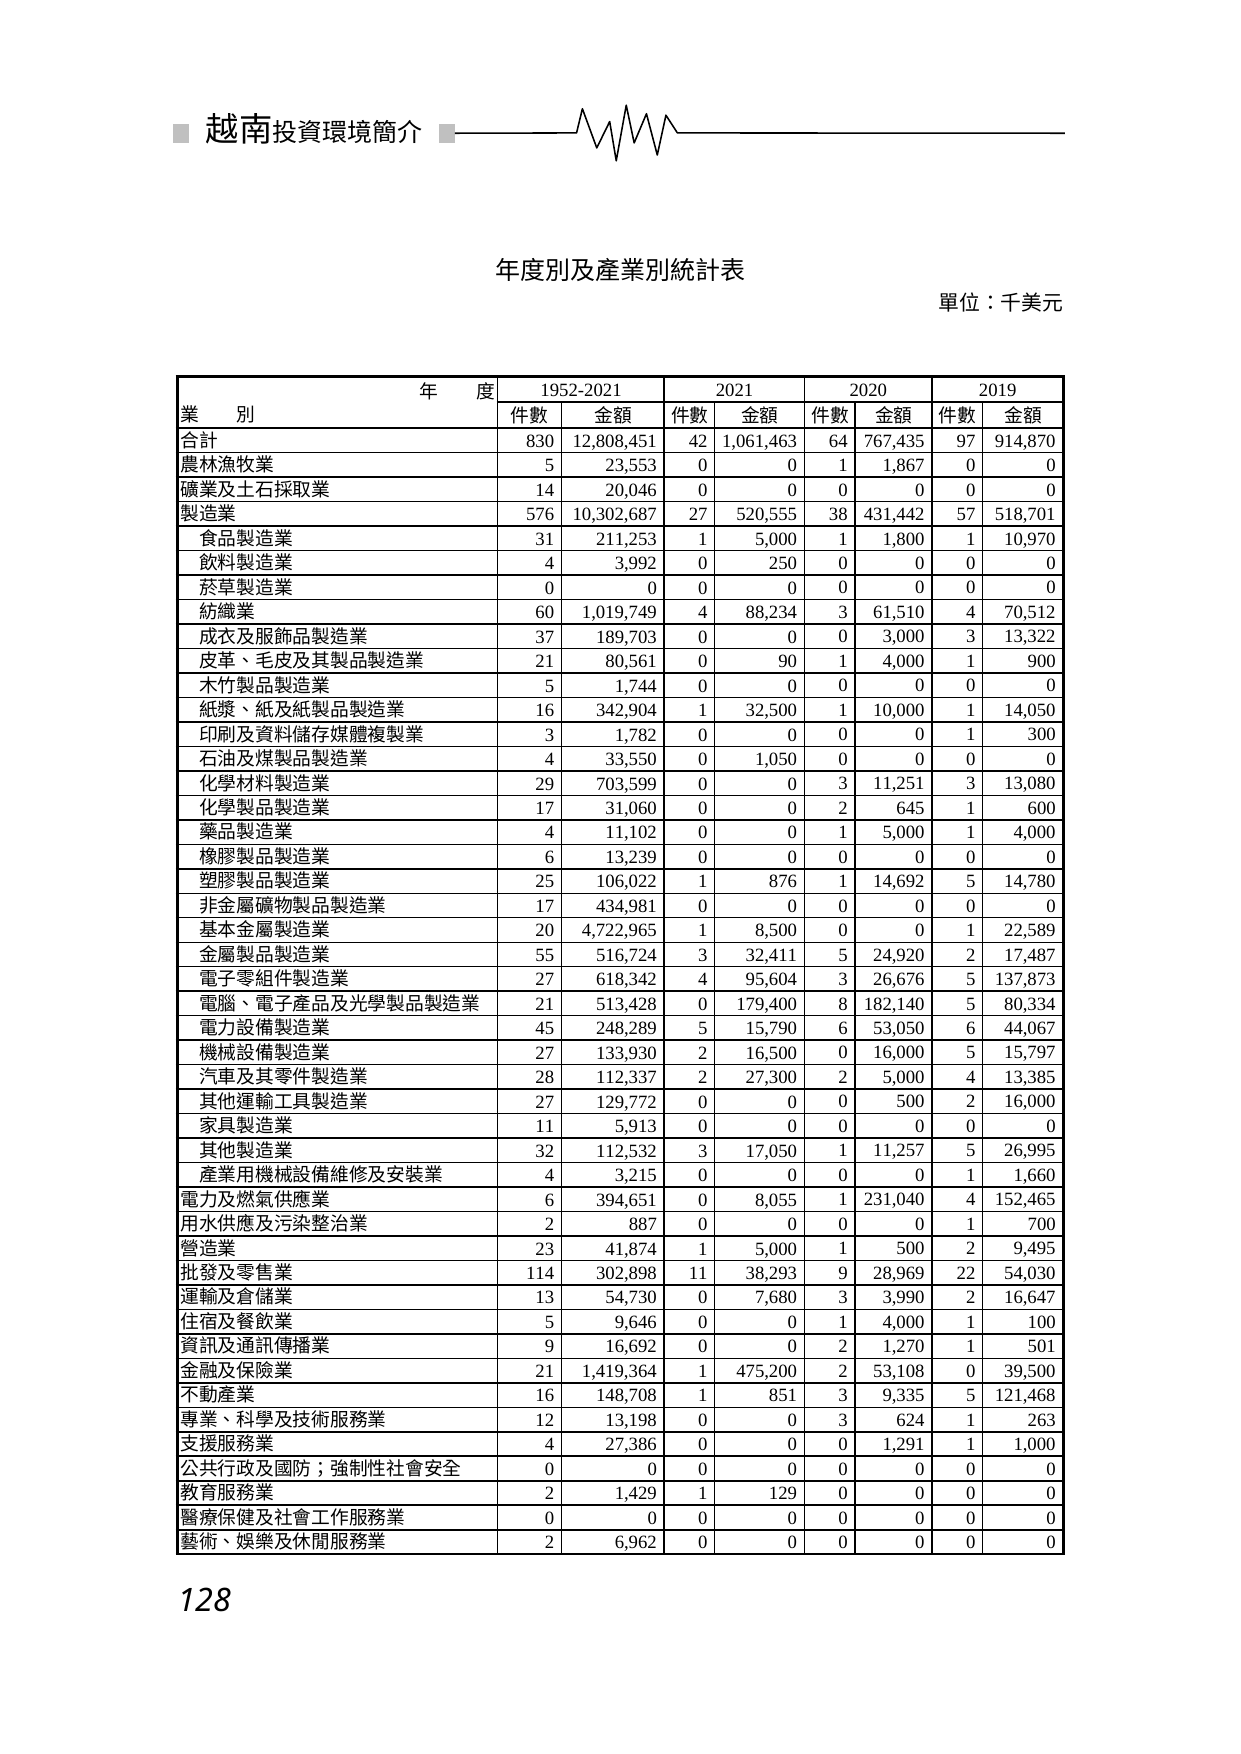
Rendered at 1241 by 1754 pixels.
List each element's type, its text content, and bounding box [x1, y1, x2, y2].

table_cell 0 [856, 1482, 931, 1504]
table_cell 5,000 [715, 527, 804, 550]
table_cell 5,913 [562, 1114, 663, 1137]
table_cell 0 [933, 747, 982, 770]
table_cell 0 [562, 1457, 663, 1480]
table_cell 16,647 [983, 1286, 1062, 1308]
table_cell 0 [933, 478, 982, 501]
table_cell 4,000 [856, 1310, 931, 1333]
table_cell 32,500 [715, 698, 804, 721]
table_cell 0 [715, 453, 804, 476]
table_cell 1 [933, 1212, 982, 1235]
table_cell 0 [665, 1090, 714, 1113]
table_cell 0 [715, 821, 804, 843]
table_cell 其他運輸工具製造業 [179, 1090, 497, 1113]
table_cell 26,995 [983, 1139, 1062, 1162]
table_cell 0 [715, 1310, 804, 1333]
table_cell 1 [933, 1310, 982, 1333]
table_cell 機械設備製造業 [179, 1041, 497, 1064]
table_cell 4 [665, 967, 714, 990]
table_cell 0 [805, 894, 854, 917]
table_cell 0 [805, 674, 854, 697]
table_cell 0 [805, 1433, 854, 1455]
table_cell 0 [715, 1457, 804, 1480]
table_cell 1 [933, 723, 982, 746]
table_cell 37 [498, 625, 561, 648]
table_cell 5 [933, 870, 982, 892]
table_cell 513,428 [562, 992, 663, 1015]
table_cell 7,680 [715, 1286, 804, 1308]
table_cell 13,385 [983, 1065, 1062, 1088]
table_cell 0 [805, 918, 854, 941]
table_cell 45 [498, 1016, 561, 1039]
table_cell 住宿及餐飲業 [179, 1310, 497, 1333]
table_cell 13,080 [983, 772, 1062, 794]
table_cell 5 [498, 1310, 561, 1333]
table_cell 農林漁牧業 [179, 453, 497, 476]
table_cell 0 [983, 1482, 1062, 1504]
table_cell 0 [715, 1506, 804, 1529]
table_cell 9,646 [562, 1310, 663, 1333]
table_cell 0 [665, 625, 714, 648]
table_cell 0 [933, 1114, 982, 1137]
table_cell 0 [665, 1433, 714, 1455]
table_cell 133,930 [562, 1041, 663, 1064]
table_cell 1 [805, 649, 854, 672]
table_cell 1,000 [983, 1433, 1062, 1455]
table_cell 3 [805, 1286, 854, 1308]
table_cell 1 [933, 1335, 982, 1357]
table_cell 0 [715, 478, 804, 501]
table_cell 3 [805, 772, 854, 794]
table_cell 0 [983, 747, 1062, 770]
table_cell 0 [665, 1506, 714, 1529]
table_cell 703,599 [562, 772, 663, 794]
table_cell 金額 [983, 403, 1062, 427]
table_cell 0 [665, 821, 714, 843]
table_cell 0 [562, 1506, 663, 1529]
table_cell 500 [856, 1090, 931, 1113]
table_cell 15,797 [983, 1041, 1062, 1064]
table_cell 500 [856, 1237, 931, 1259]
table_cell 1,019,749 [562, 600, 663, 623]
table_cell 1 [665, 527, 714, 550]
table_cell 塑膠製品製造業 [179, 870, 497, 892]
table_cell 1 [933, 527, 982, 550]
table_cell 61,510 [856, 600, 931, 623]
table_cell 件數 [805, 403, 854, 427]
table_cell 0 [715, 796, 804, 819]
table_cell 4 [933, 1065, 982, 1088]
table_cell 0 [933, 1359, 982, 1382]
table_cell 3 [805, 1384, 854, 1406]
table_cell 0 [665, 1310, 714, 1333]
table_cell 紡織業 [179, 600, 497, 623]
table_cell 製造業 [179, 502, 497, 525]
table_cell 516,724 [562, 943, 663, 966]
table_cell 137,873 [983, 967, 1062, 990]
table_cell 900 [983, 649, 1062, 672]
table_cell 16,692 [562, 1335, 663, 1357]
table_cell 0 [665, 845, 714, 868]
table_cell 20 [498, 918, 561, 941]
table_cell 1 [805, 1310, 854, 1333]
table_cell 17 [498, 894, 561, 917]
table_cell 0 [665, 1114, 714, 1137]
table_cell 0 [715, 674, 804, 697]
table_cell 0 [715, 772, 804, 794]
table_cell 3,992 [562, 551, 663, 574]
table_cell 基本金屬製造業 [179, 918, 497, 941]
table_cell 830 [498, 429, 561, 452]
table_cell 0 [983, 1114, 1062, 1137]
table_cell 8 [805, 992, 854, 1015]
table_cell 0 [805, 625, 854, 648]
table_cell 4 [933, 1188, 982, 1211]
table_cell 42 [665, 429, 714, 452]
table_cell 31,060 [562, 796, 663, 819]
table_cell 851 [715, 1384, 804, 1406]
table_cell 醫療保健及社會工作服務業 [179, 1506, 497, 1529]
table_cell 0 [665, 674, 714, 697]
table_cell 藥品製造業 [179, 821, 497, 843]
table_cell 0 [715, 845, 804, 868]
table_cell 批發及零售業 [179, 1261, 497, 1284]
table_cell 0 [856, 551, 931, 574]
table_cell 6 [498, 845, 561, 868]
table_cell 3 [498, 723, 561, 746]
table_cell 0 [933, 674, 982, 697]
table_cell 2 [665, 1041, 714, 1064]
table_cell 教育服務業 [179, 1482, 497, 1504]
table_cell 印刷及資料儲存媒體複製業 [179, 723, 497, 746]
table_cell 金屬製品製造業 [179, 943, 497, 966]
table_cell 431,442 [856, 502, 931, 525]
table_cell 53,050 [856, 1016, 931, 1039]
table_cell 3 [933, 625, 982, 648]
table_cell 0 [856, 1506, 931, 1529]
table_cell 藝術、娛樂及休閒服務業 [179, 1531, 497, 1553]
table_cell 0 [856, 1114, 931, 1137]
table_header 2019 [933, 378, 1062, 401]
table_cell 1,660 [983, 1163, 1062, 1186]
table_cell 0 [665, 1531, 714, 1553]
table_cell 金額 [715, 403, 804, 427]
table_cell 合計 [179, 429, 497, 452]
table_cell 189,703 [562, 625, 663, 648]
table_cell 1 [665, 870, 714, 892]
table_cell 成衣及服飾品製造業 [179, 625, 497, 648]
table_cell 90 [715, 649, 804, 672]
table_cell 88,234 [715, 600, 804, 623]
table_cell 0 [715, 576, 804, 599]
table_cell 4 [498, 1163, 561, 1186]
table_cell 8,055 [715, 1188, 804, 1211]
table_cell 11,251 [856, 772, 931, 794]
table_cell 0 [933, 576, 982, 599]
table_cell 16,000 [983, 1090, 1062, 1113]
table_cell 0 [983, 453, 1062, 476]
table_cell 1 [665, 1359, 714, 1382]
table_cell 0 [983, 674, 1062, 697]
table_cell 食品製造業 [179, 527, 497, 550]
table_cell 55 [498, 943, 561, 966]
table_cell 112,532 [562, 1139, 663, 1162]
table_cell 汽車及其零件製造業 [179, 1065, 497, 1088]
table_cell 70,512 [983, 600, 1062, 623]
table_cell 0 [856, 845, 931, 868]
table_cell 0 [665, 1212, 714, 1235]
table_cell 3 [805, 967, 854, 990]
table_cell 0 [498, 1506, 561, 1529]
table_cell 木竹製品製造業 [179, 674, 497, 697]
table_cell 0 [933, 845, 982, 868]
table_cell 518,701 [983, 502, 1062, 525]
table_cell 2 [805, 1359, 854, 1382]
table_cell 1 [933, 1433, 982, 1455]
table_cell 1 [933, 1163, 982, 1186]
table_cell 106,022 [562, 870, 663, 892]
table_cell 2 [665, 1065, 714, 1088]
table_cell 4 [933, 600, 982, 623]
table_cell 1 [805, 698, 854, 721]
table_cell 化學材料製造業 [179, 772, 497, 794]
table_cell 0 [856, 478, 931, 501]
table_cell 17,050 [715, 1139, 804, 1162]
table_cell 0 [805, 576, 854, 599]
table_cell 33,550 [562, 747, 663, 770]
table_cell 3 [665, 1139, 714, 1162]
table_cell 0 [715, 723, 804, 746]
table_cell 5,000 [715, 1237, 804, 1259]
table_cell 1,419,364 [562, 1359, 663, 1382]
table_cell 44,067 [983, 1016, 1062, 1039]
table_cell 29 [498, 772, 561, 794]
table_cell 0 [665, 576, 714, 599]
table_header 2020 [805, 378, 931, 401]
table_cell 27,386 [562, 1433, 663, 1455]
table_cell 0 [665, 551, 714, 574]
table_cell 182,140 [856, 992, 931, 1015]
table_cell 0 [562, 576, 663, 599]
table_cell 22 [933, 1261, 982, 1284]
table_cell 26,676 [856, 967, 931, 990]
table_cell 化學製品製造業 [179, 796, 497, 819]
table_cell 4,722,965 [562, 918, 663, 941]
table_cell 24,920 [856, 943, 931, 966]
table_cell 3 [805, 1408, 854, 1431]
table_cell 54,030 [983, 1261, 1062, 1284]
table_cell 0 [665, 1335, 714, 1357]
table_cell 0 [715, 1212, 804, 1235]
table_cell 0 [933, 1457, 982, 1480]
table_cell 1,782 [562, 723, 663, 746]
table_cell 129 [715, 1482, 804, 1504]
table_cell 248,289 [562, 1016, 663, 1039]
table_cell 434,981 [562, 894, 663, 917]
table_header 2021 [665, 378, 804, 401]
table_cell 0 [665, 723, 714, 746]
table_cell 16,000 [856, 1041, 931, 1064]
table_cell 231,040 [856, 1188, 931, 1211]
table_cell 0 [933, 1482, 982, 1504]
table_cell 14,780 [983, 870, 1062, 892]
table_cell 9 [498, 1335, 561, 1357]
table_cell 其他製造業 [179, 1139, 497, 1162]
table_cell 公共行政及國防；強制性社會安全 [179, 1457, 497, 1480]
table_cell 21 [498, 992, 561, 1015]
table_cell 0 [856, 1163, 931, 1186]
table_cell 3,000 [856, 625, 931, 648]
table_cell 4,000 [856, 649, 931, 672]
table_cell 576 [498, 502, 561, 525]
table_cell 0 [983, 1457, 1062, 1480]
table_cell 2 [805, 1065, 854, 1088]
table_cell 5 [805, 943, 854, 966]
table_cell 0 [856, 894, 931, 917]
table_cell 0 [665, 1457, 714, 1480]
table_cell 1,270 [856, 1335, 931, 1357]
table_cell 11 [498, 1114, 561, 1137]
table_cell 10,970 [983, 527, 1062, 550]
table_cell 0 [856, 918, 931, 941]
table_cell 475,200 [715, 1359, 804, 1382]
table_cell 菸草製造業 [179, 576, 497, 599]
table_cell 1,061,463 [715, 429, 804, 452]
table_cell 5,000 [856, 821, 931, 843]
table_cell 501 [983, 1335, 1062, 1357]
table_cell 0 [805, 723, 854, 746]
table_cell 不動產業 [179, 1384, 497, 1406]
table_cell 64 [805, 429, 854, 452]
table_cell 32 [498, 1139, 561, 1162]
table_cell 3,990 [856, 1286, 931, 1308]
table_cell 4 [498, 1433, 561, 1455]
table_cell 8,500 [715, 918, 804, 941]
table_cell 0 [715, 625, 804, 648]
table_cell 3,215 [562, 1163, 663, 1186]
table_cell 0 [933, 1531, 982, 1553]
table_cell 80,334 [983, 992, 1062, 1015]
table_cell 15,790 [715, 1016, 804, 1039]
table_cell 0 [665, 992, 714, 1015]
table_cell 28,969 [856, 1261, 931, 1284]
table_cell 14,050 [983, 698, 1062, 721]
table_cell 0 [805, 551, 854, 574]
table_cell 0 [805, 1090, 854, 1113]
table_cell 1,800 [856, 527, 931, 550]
table_cell 23,553 [562, 453, 663, 476]
table_cell 250 [715, 551, 804, 574]
table_cell 1 [665, 1482, 714, 1504]
table_cell 0 [715, 1163, 804, 1186]
table_cell 0 [983, 551, 1062, 574]
table_cell 0 [983, 894, 1062, 917]
table_cell 179,400 [715, 992, 804, 1015]
table_cell 394,651 [562, 1188, 663, 1211]
table_cell 0 [933, 1506, 982, 1529]
table_cell 1 [665, 1237, 714, 1259]
table_cell 95,604 [715, 967, 804, 990]
table_cell 0 [665, 1188, 714, 1211]
table_cell 5 [665, 1016, 714, 1039]
table_cell 專業、科學及技術服務業 [179, 1408, 497, 1431]
table_cell 5 [498, 674, 561, 697]
table_cell 700 [983, 1212, 1062, 1235]
table_cell 0 [715, 1090, 804, 1113]
table_cell 0 [715, 1335, 804, 1357]
table_cell 5 [933, 967, 982, 990]
table_cell 300 [983, 723, 1062, 746]
table_cell 14,692 [856, 870, 931, 892]
table_cell 0 [665, 894, 714, 917]
table_cell 0 [715, 1531, 804, 1553]
table_cell 53,108 [856, 1359, 931, 1382]
table_cell 38,293 [715, 1261, 804, 1284]
table_cell 57 [933, 502, 982, 525]
table_cell 520,555 [715, 502, 804, 525]
table_cell 3 [665, 943, 714, 966]
table_cell 2 [933, 1237, 982, 1259]
table_cell 1 [805, 821, 854, 843]
table_cell 0 [983, 1506, 1062, 1529]
table_cell 0 [805, 845, 854, 868]
table_cell 礦業及土石採取業 [179, 478, 497, 501]
table_cell 1,291 [856, 1433, 931, 1455]
table_cell 13,198 [562, 1408, 663, 1431]
table_cell 1 [805, 1188, 854, 1211]
table_cell 27 [665, 502, 714, 525]
table_cell 624 [856, 1408, 931, 1431]
table_cell 5 [933, 1384, 982, 1406]
table_cell 12,808,451 [562, 429, 663, 452]
table_cell 電力及燃氣供應業 [179, 1188, 497, 1211]
table_cell 件數 [933, 403, 982, 427]
table_cell 2 [805, 1335, 854, 1357]
table_cell 5 [933, 1041, 982, 1064]
table_cell 0 [856, 576, 931, 599]
table_cell 5 [933, 1139, 982, 1162]
table_cell 38 [805, 502, 854, 525]
table_cell 資訊及通訊傳播業 [179, 1335, 497, 1357]
table_cell 0 [805, 1212, 854, 1235]
table_header 1952-2021 [498, 378, 663, 401]
table_cell 2 [805, 796, 854, 819]
table_cell 0 [983, 1531, 1062, 1553]
table_cell 27 [498, 967, 561, 990]
table_cell 0 [983, 576, 1062, 599]
table_cell 11 [665, 1261, 714, 1284]
table_cell 152,465 [983, 1188, 1062, 1211]
table_cell 0 [498, 1457, 561, 1480]
table_cell 1 [805, 453, 854, 476]
table_cell 887 [562, 1212, 663, 1235]
table_cell 2 [498, 1531, 561, 1553]
table_cell 60 [498, 600, 561, 623]
table_cell 0 [665, 747, 714, 770]
table_cell 2 [933, 1286, 982, 1308]
table_cell 23 [498, 1237, 561, 1259]
table_cell 0 [856, 747, 931, 770]
table_cell 21 [498, 649, 561, 672]
table_cell 支援服務業 [179, 1433, 497, 1455]
table_cell 9 [805, 1261, 854, 1284]
table_cell 1 [933, 821, 982, 843]
table_cell 645 [856, 796, 931, 819]
text 年度別及產業別統計表 [177, 250, 1063, 286]
table_cell 27 [498, 1041, 561, 1064]
table_cell 2 [498, 1482, 561, 1504]
table_cell 0 [665, 1163, 714, 1186]
table_cell 6 [498, 1188, 561, 1211]
table_cell 10,302,687 [562, 502, 663, 525]
table_cell 342,904 [562, 698, 663, 721]
table_cell 0 [715, 894, 804, 917]
table_cell 16 [498, 698, 561, 721]
table_cell 41,874 [562, 1237, 663, 1259]
table_cell 302,898 [562, 1261, 663, 1284]
table_cell 1 [805, 1139, 854, 1162]
table_cell 6 [933, 1016, 982, 1039]
table_cell 0 [933, 551, 982, 574]
table_cell 97 [933, 429, 982, 452]
table_cell 2 [933, 943, 982, 966]
table_cell 1 [805, 527, 854, 550]
table_cell 件數 [498, 403, 561, 427]
table_cell 0 [665, 1286, 714, 1308]
table_cell 1,429 [562, 1482, 663, 1504]
table_cell 6 [805, 1016, 854, 1039]
table_cell 0 [805, 1482, 854, 1504]
table_cell 80,561 [562, 649, 663, 672]
table_cell 1 [933, 698, 982, 721]
table_cell 非金屬礦物製品製造業 [179, 894, 497, 917]
table_cell 4 [665, 600, 714, 623]
table_cell 0 [805, 1163, 854, 1186]
table_cell 17,487 [983, 943, 1062, 966]
table_cell 13,322 [983, 625, 1062, 648]
table_cell 114 [498, 1261, 561, 1284]
table_cell 電子零組件製造業 [179, 967, 497, 990]
table_cell 21 [498, 1359, 561, 1382]
table_cell 運輸及倉儲業 [179, 1286, 497, 1308]
table_cell 600 [983, 796, 1062, 819]
table_cell 0 [805, 1114, 854, 1137]
table_cell 6,962 [562, 1531, 663, 1553]
table_cell 5 [933, 992, 982, 1015]
table_cell 電腦、電子產品及光學製品製造業 [179, 992, 497, 1015]
table_cell 263 [983, 1408, 1062, 1431]
table_cell 金額 [856, 403, 931, 427]
table_cell 產業用機械設備維修及安裝業 [179, 1163, 497, 1186]
table_cell 用水供應及污染整治業 [179, 1212, 497, 1235]
table_cell 25 [498, 870, 561, 892]
table_cell 家具製造業 [179, 1114, 497, 1137]
table_cell 0 [856, 1457, 931, 1480]
table_cell 20,046 [562, 478, 663, 501]
table_cell 28 [498, 1065, 561, 1088]
table_cell 營造業 [179, 1237, 497, 1259]
table_cell 9,495 [983, 1237, 1062, 1259]
table_cell 10,000 [856, 698, 931, 721]
table_cell 0 [665, 478, 714, 501]
table_cell 0 [856, 674, 931, 697]
table_cell 金融及保險業 [179, 1359, 497, 1382]
table_cell 12 [498, 1408, 561, 1431]
table_cell 電力設備製造業 [179, 1016, 497, 1039]
table_cell 0 [856, 723, 931, 746]
table_cell 1,050 [715, 747, 804, 770]
table_cell 4 [498, 821, 561, 843]
table_cell 121,468 [983, 1384, 1062, 1406]
table_cell 876 [715, 870, 804, 892]
table_cell 0 [498, 576, 561, 599]
table_cell 0 [805, 1041, 854, 1064]
table_cell 618,342 [562, 967, 663, 990]
table_cell 1 [933, 918, 982, 941]
table_cell 914,870 [983, 429, 1062, 452]
table_cell 4,000 [983, 821, 1062, 843]
table_cell 0 [715, 1408, 804, 1431]
table_cell 112,337 [562, 1065, 663, 1088]
table_cell 0 [805, 1506, 854, 1529]
table_cell 1 [665, 918, 714, 941]
table_cell 1 [665, 1384, 714, 1406]
table_cell 11,257 [856, 1139, 931, 1162]
table_cell 3 [933, 772, 982, 794]
table_cell 0 [983, 478, 1062, 501]
table_cell 4 [498, 551, 561, 574]
table_cell 0 [805, 1457, 854, 1480]
table_cell 5,000 [856, 1065, 931, 1088]
table_cell 13 [498, 1286, 561, 1308]
table_cell 5 [498, 453, 561, 476]
table_cell 13,239 [562, 845, 663, 868]
table_cell 0 [805, 1531, 854, 1553]
table_header 年 度 業 別 [179, 378, 497, 427]
table_cell 4 [498, 747, 561, 770]
table_cell 皮革、毛皮及其製品製造業 [179, 649, 497, 672]
table_cell 32,411 [715, 943, 804, 966]
table_cell 1 [805, 1237, 854, 1259]
table_cell 0 [856, 1531, 931, 1553]
table_cell 17 [498, 796, 561, 819]
table_cell 1 [933, 1408, 982, 1431]
table_cell 11,102 [562, 821, 663, 843]
table_cell 1 [665, 698, 714, 721]
table_cell 飲料製造業 [179, 551, 497, 574]
table_cell 100 [983, 1310, 1062, 1333]
table_cell 0 [665, 453, 714, 476]
table_cell 767,435 [856, 429, 931, 452]
table_cell 27 [498, 1090, 561, 1113]
table_cell 148,708 [562, 1384, 663, 1406]
table_cell 0 [665, 772, 714, 794]
table_cell 16 [498, 1384, 561, 1406]
table_cell 39,500 [983, 1359, 1062, 1382]
table_cell 0 [856, 1212, 931, 1235]
table_cell 211,253 [562, 527, 663, 550]
table_cell 0 [665, 796, 714, 819]
table_cell 54,730 [562, 1286, 663, 1308]
table_cell 0 [665, 649, 714, 672]
text 單位：千美元 [177, 286, 1063, 317]
table_cell 129,772 [562, 1090, 663, 1113]
table_cell 石油及煤製品製造業 [179, 747, 497, 770]
table_cell 0 [805, 478, 854, 501]
table_cell 件數 [665, 403, 714, 427]
table_cell 16,500 [715, 1041, 804, 1064]
table_cell 2 [933, 1090, 982, 1113]
table_cell 1 [805, 870, 854, 892]
table_cell 27,300 [715, 1065, 804, 1088]
table_cell 1,867 [856, 453, 931, 476]
table_cell 0 [805, 747, 854, 770]
table_cell 3 [805, 600, 854, 623]
table_cell 0 [933, 453, 982, 476]
table_cell 2 [498, 1212, 561, 1235]
table_cell 1 [933, 796, 982, 819]
table_cell 1 [933, 649, 982, 672]
table_cell 14 [498, 478, 561, 501]
table_cell 金額 [562, 403, 663, 427]
table_cell 31 [498, 527, 561, 550]
table_cell 0 [933, 894, 982, 917]
table_cell 0 [983, 845, 1062, 868]
table_cell 22,589 [983, 918, 1062, 941]
table_cell 0 [715, 1433, 804, 1455]
table_cell 1,744 [562, 674, 663, 697]
table_cell 0 [665, 1408, 714, 1431]
table_cell 0 [715, 1114, 804, 1137]
table_cell 紙漿、紙及紙製品製造業 [179, 698, 497, 721]
table_cell 9,335 [856, 1384, 931, 1406]
table_cell 橡膠製品製造業 [179, 845, 497, 868]
